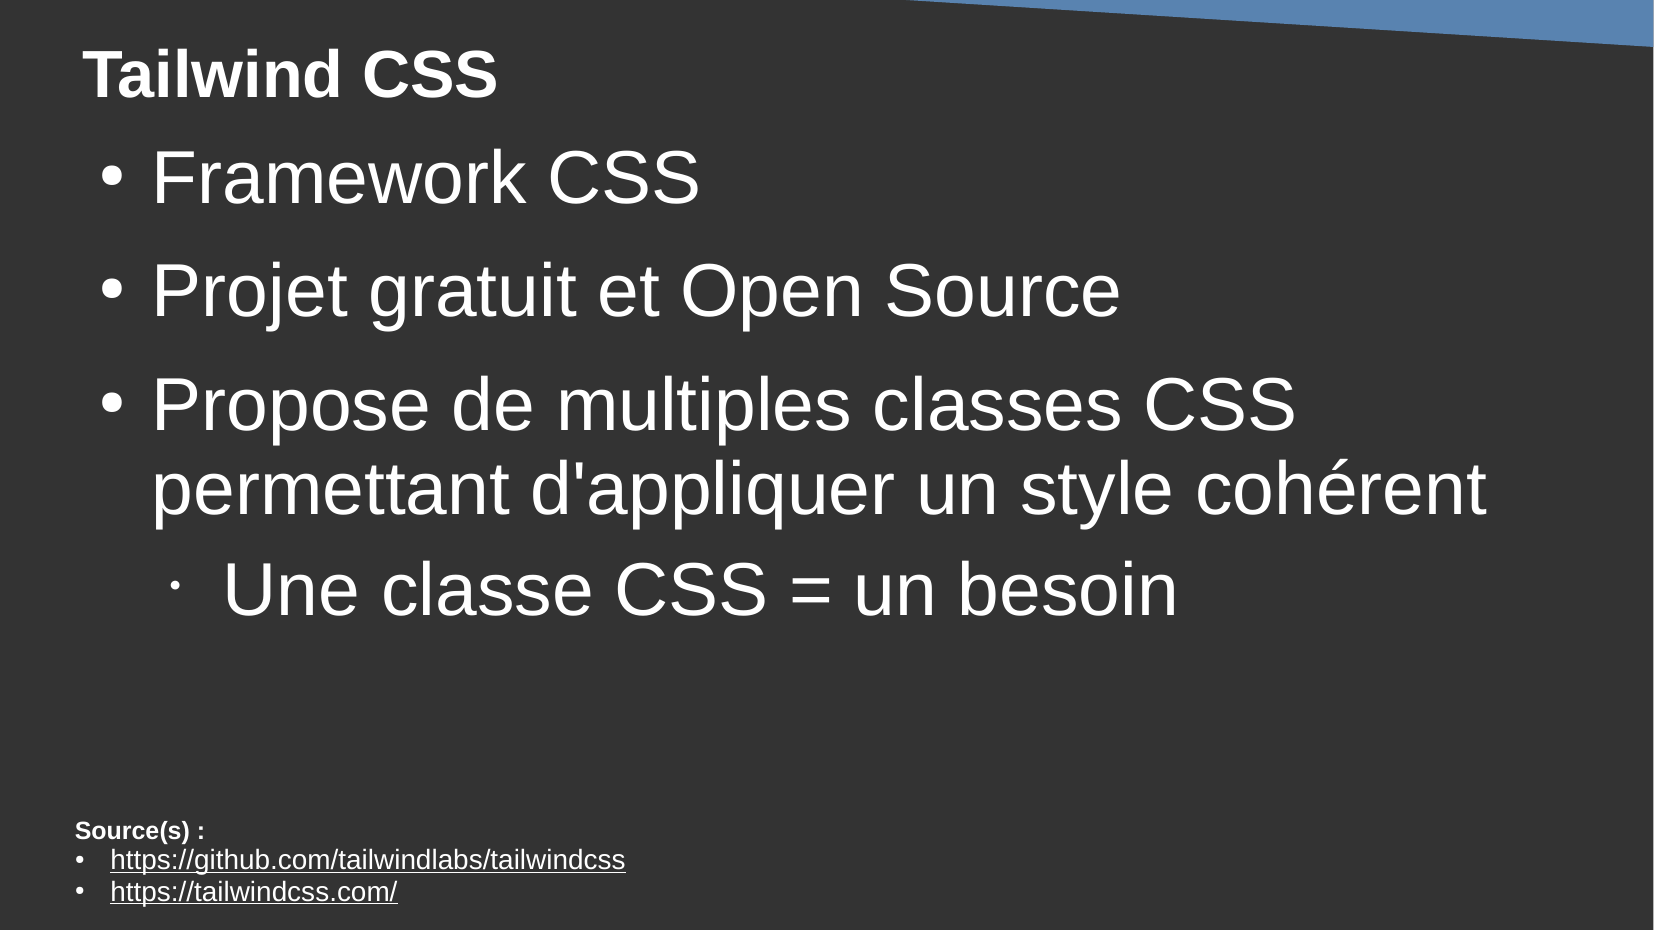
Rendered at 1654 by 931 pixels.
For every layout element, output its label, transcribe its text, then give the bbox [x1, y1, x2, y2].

title Tailwind CSS [82, 37, 1571, 114]
list Framework CSS Projet gratuit et Open Source Propose de multiples classes CSS permettant d'appliquer un style cohérent Une classe CSS = un besoin [80, 135, 1620, 697]
text_box Source(s) : https://github.com/tailwindlabs/tailwindcss https://tailwindcss.com/ [60, 809, 1583, 915]
text_box [906, 0, 1654, 47]
